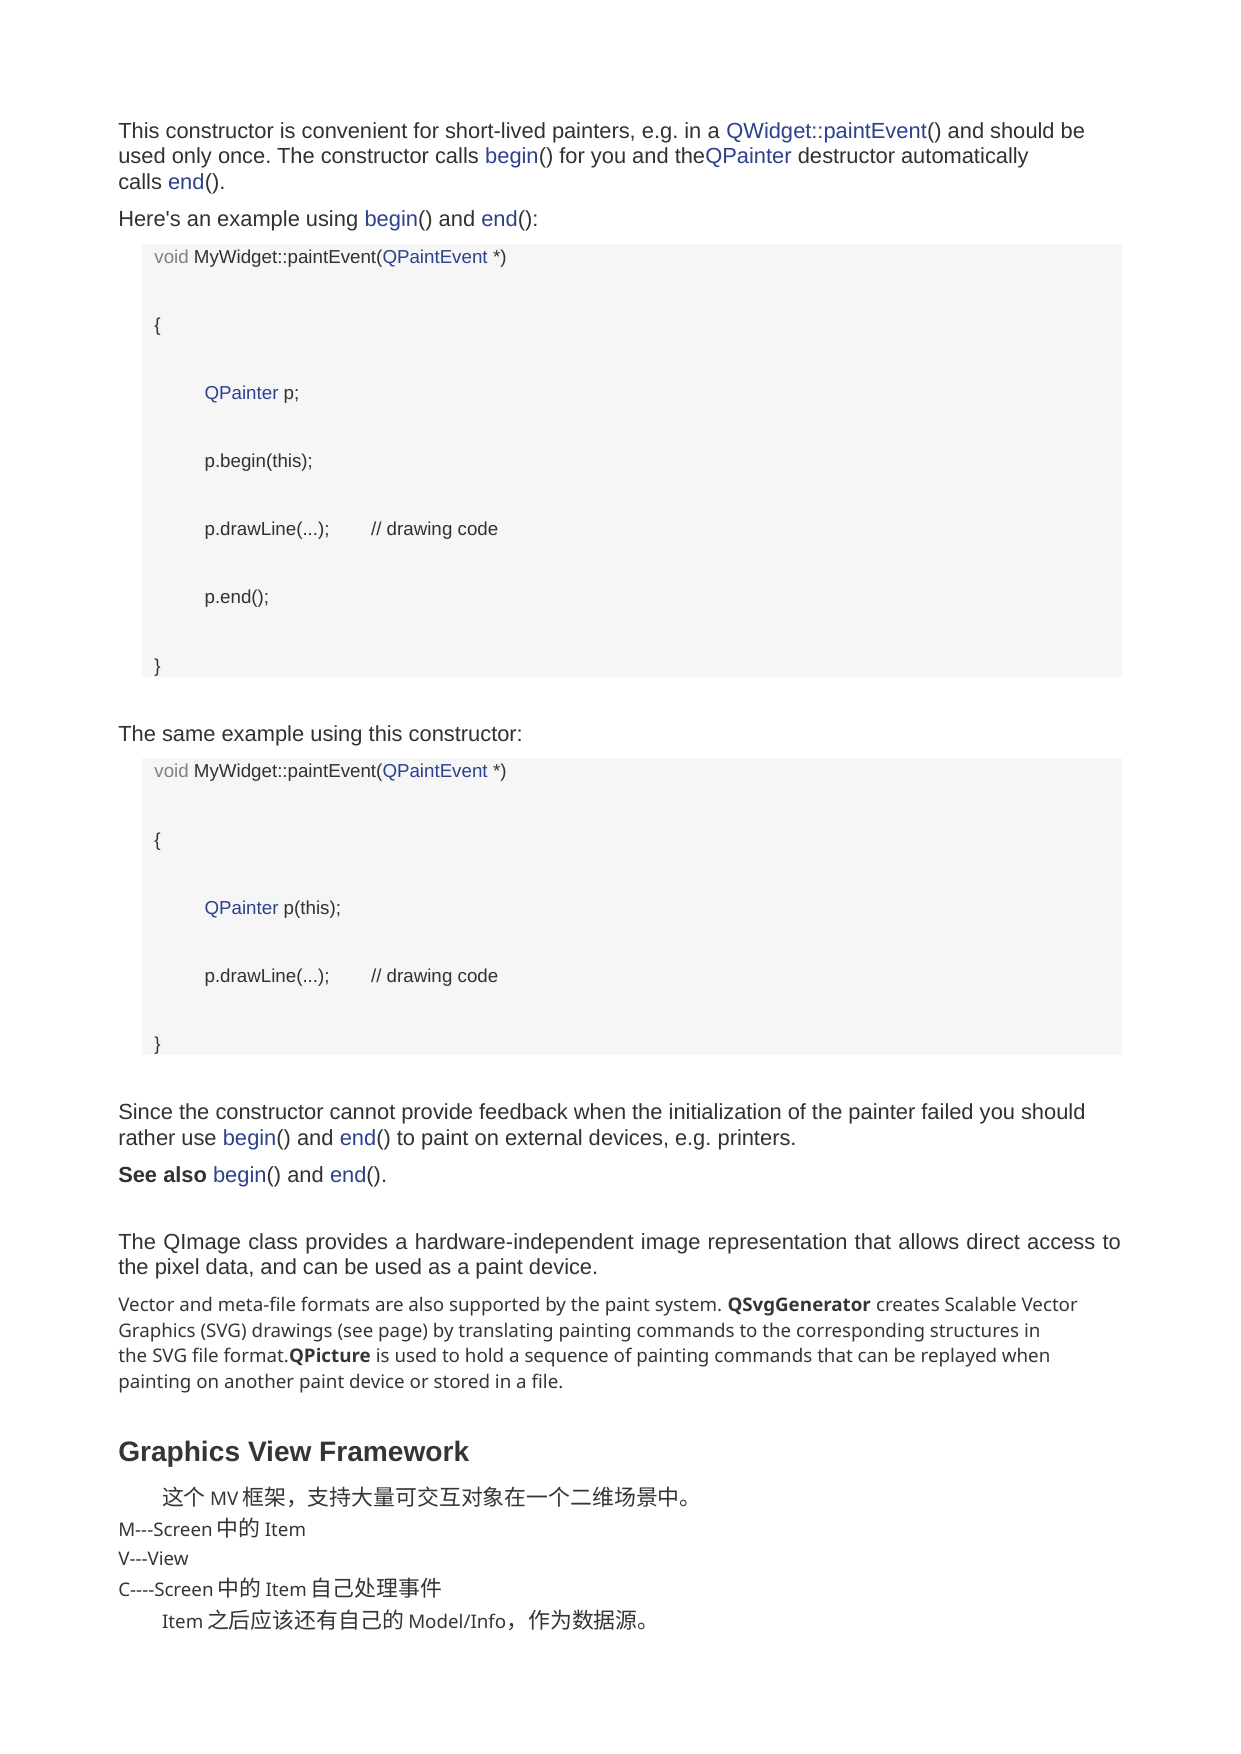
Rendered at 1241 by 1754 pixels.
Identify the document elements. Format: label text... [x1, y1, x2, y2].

text void MyWidget::paintEvent(QPaintEvent *) [142, 758, 1122, 783]
text void MyWidget::paintEvent(QPaintEvent *) [142, 244, 1122, 268]
text The QImage class provides a hardware-independent image representation that allows direct access to the pixel data, and can be used as a paint device. [118, 1228, 1122, 1279]
text Graphics View Framework [118, 1406, 1122, 1467]
text This constructor is convenient for short-lived painters, e.g. in a QWidget::paintEvent() and should be used only once. The constructor calls begin() for you and theQPainter destructor automatically calls end(). [118, 118, 1122, 194]
text Here's an example using begin() and end(): [118, 206, 1122, 231]
text Since the constructor cannot provide feedback when the initialization of the painter failed you should rather use begin() and end() to paint on external devices, e.g. printers. [118, 1099, 1122, 1149]
text p.begin(this); [142, 448, 1122, 473]
text p.end(); [142, 584, 1122, 609]
text } [142, 1031, 1122, 1055]
text See also begin() and end(). [118, 1162, 1122, 1187]
text M---Screen中的Item [118, 1511, 1122, 1543]
text QPainter p(this); [142, 895, 1122, 919]
text Vector and meta-file formats are also supported by the paint system. QSvgGenerator creates Scalable Vector Graphics (SVG) drawings (see page) by translating painting commands to the corresponding structures in the SVG file format.QPicture is used to hold a sequence of painting commands that can be replayed when painting on another paint device or stored in a file. [118, 1291, 1122, 1393]
text p.drawLine(...); // drawing code [142, 963, 1122, 987]
text QPainter p; [142, 380, 1122, 404]
text 这个MV框架，支持大量可交互对象在一个二维场景中。 [118, 1480, 1122, 1511]
text Item之后应该还有自己的Model/Info，作为数据源。 [118, 1603, 1122, 1634]
text p.drawLine(...); // drawing code [142, 516, 1122, 541]
text { [142, 827, 1122, 851]
text } [142, 653, 1122, 677]
text C----Screen中的Item自己处理事件 [118, 1571, 1122, 1603]
text { [142, 312, 1122, 336]
text The same example using this constructor: [118, 721, 1122, 746]
text V---View [118, 1543, 1122, 1571]
